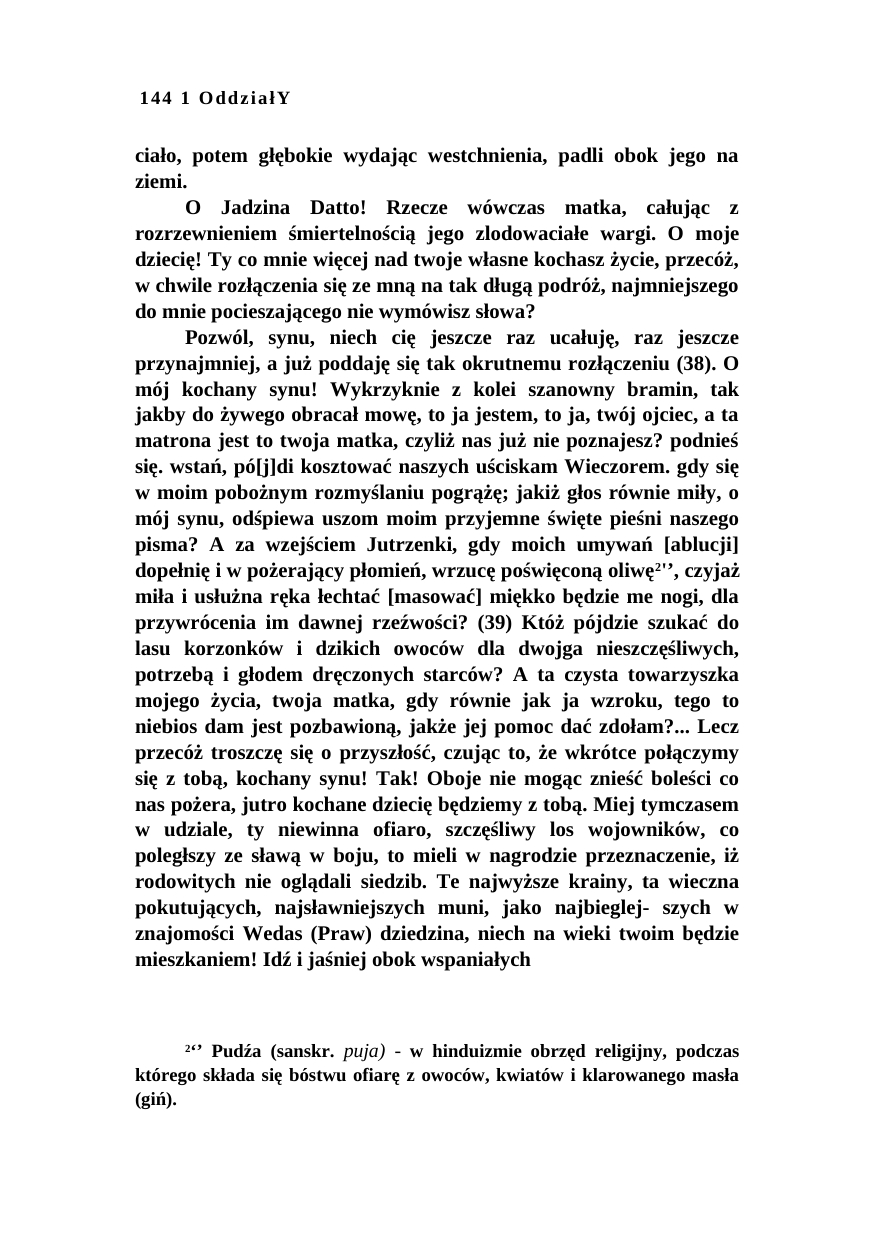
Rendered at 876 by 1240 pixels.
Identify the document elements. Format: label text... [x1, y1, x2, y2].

text 144 1 OddziałY [139, 90, 312, 108]
text O Jadzina Datto! Rzecze wówczas matka, całując z rozrzewnieniem śmiertelnością jego zlodowaciałe wargi. O moje dziecię! Ty co mnie więcej nad twoje własne kochasz życie, przecóż, w chwile rozłączenia się ze mną na tak długą podróż, najmniejszego do mnie pocieszającego nie wymówisz słowa? [135, 194, 740, 323]
text Pozwól, synu, niech cię jeszcze raz ucałuję, raz jeszcze przynajmniej, a już poddaję się tak okrutnemu rozłączeniu (38). O mój kochany synu! Wykrzyknie z kolei szanowny bramin, tak jakby do żywego obracał mowę, to ja jestem, to ja, twój ojciec, a ta matrona jest to twoja matka, czyliż nas już nie poznajesz? podnieś się. wstań, pó[j]di kosztować naszych uściskam Wieczorem. gdy się w moim pobożnym rozmyślaniu pogrążę; jakiż głos równie miły, o mój synu, odśpiewa uszom moim przyjemne święte pieśni naszego pisma? A za wzejściem Jutrzenki, gdy moich umywań [ablucji] dopełnię i w pożerający płomień, wrzucę poświęconą oliwę2'’, czyjaż miła i usłużna ręka łechtać [masować] miękko będzie me nogi, dla przywrócenia im dawnej rzeźwości? (39) Któż pójdzie szukać do lasu korzonków i dzikich owoców dla dwojga nieszczęśliwych, potrzebą i głodem dręczonych starców? A ta czysta towarzyszka mojego życia, twoja matka, gdy równie jak ja wzroku, tego to niebios dam jest pozbawioną, jakże jej pomoc dać zdołam?... Lecz przecóż troszczę się o przyszłość, czując to, że wkrótce połączymy się z tobą, kochany synu! Tak! Oboje nie mogąc znieść boleści co nas pożera, jutro kochane dziecię będziemy z tobą. Miej tymczasem w udziale, ty niewinna ofiaro, szczęśliwy los wojowników, co poległszy ze sławą w boju, to mieli w nagrodzie przeznaczenie, iż rodowitych nie oglądali siedzib. Te najwyższe krainy, ta wieczna pokutujących, najsławniejszych muni, jako najbieglej- szych w znajomości Wedas (Praw) dziedzina, niech na wieki twoim będzie mieszkaniem! Idź i jaśniej obok wspaniałych [135, 323, 740, 972]
text ciało, potem głębokie wydając westchnienia, padli obok jego na ziemi. [135, 142, 740, 194]
text 2‘’ Pudźa (sanskr. puja) - w hinduizmie obrzęd religijny, podczas którego składa się bóstwu ofiarę z owoców, kwiatów i klarowanego masła (giń). [135, 1038, 740, 1110]
